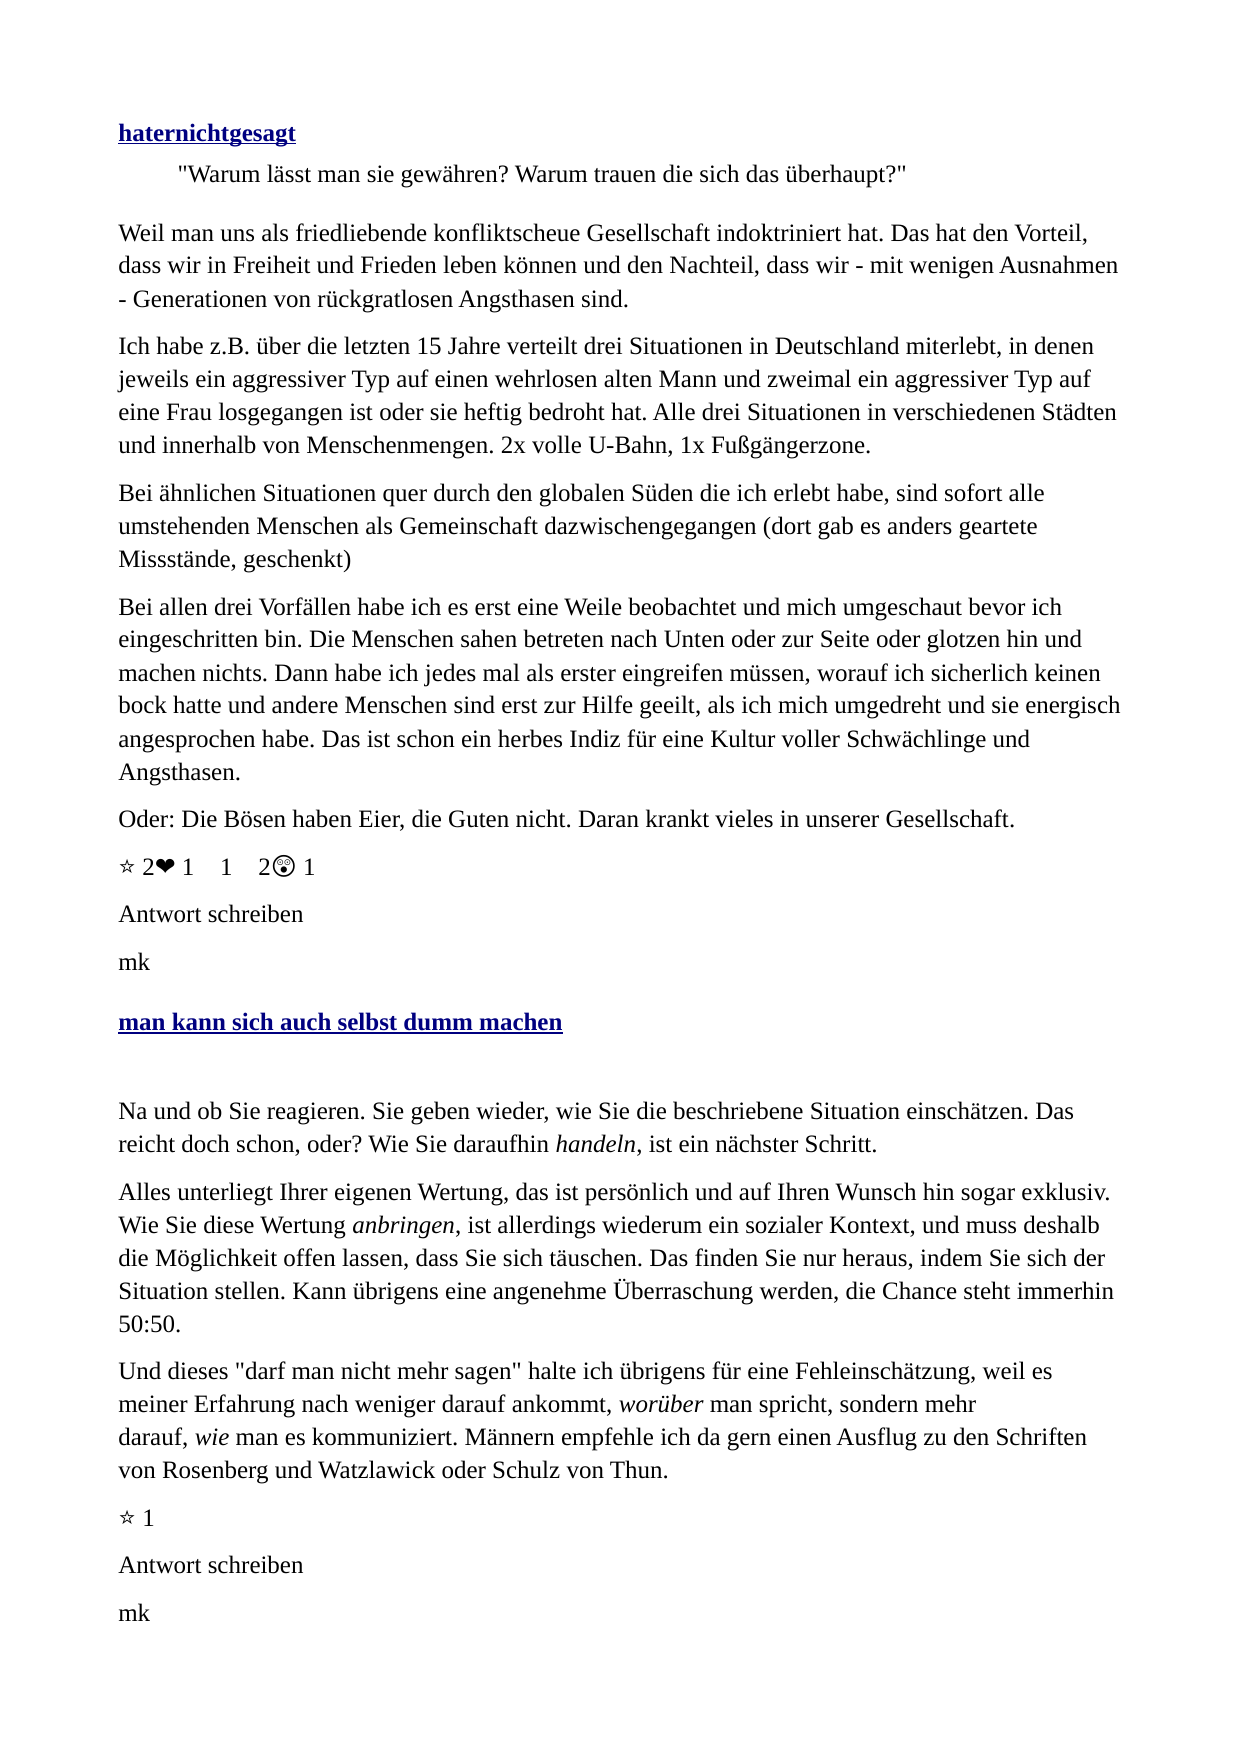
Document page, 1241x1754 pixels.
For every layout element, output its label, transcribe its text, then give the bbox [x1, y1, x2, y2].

text "Warum lässt man sie gewähren? Warum trauen die sich das überhaupt?" [177, 159, 1063, 188]
text Weil man uns als friedliebende konfliktscheue Gesellschaft indoktriniert hat. Das hat den Vorteil, dass wir in Freiheit und Frieden leben können und den Nachteil, dass wir - mit wenigen Ausnahmen - Generationen von rückgratlosen Angsthasen sind. [118, 218, 1122, 312]
text Alles unterliegt Ihrer eigenen Wertung, das ist persönlich und auf Ihren Wunsch hin sogar exklusiv. Wie Sie diese Wertung anbringen, ist allerdings wiederum ein sozialer Kontext, und muss deshalb die Möglichkeit offen lassen, dass Sie sich täuschen. Das finden Sie nur heraus, indem Sie sich der Situation stellen. Kann übrigens eine angenehme Überraschung werden, die Chance steht immerhin 50:50. [118, 1177, 1122, 1337]
subtitle haternichtgesagt [118, 118, 1122, 147]
text Antwort schreiben [118, 1551, 1122, 1579]
text Oder: Die Bösen haben Eier, die Guten nicht. Daran krankt vieles in unserer Gesellschaft. [118, 804, 1122, 833]
text Antwort schreiben [118, 899, 1122, 928]
text mk [118, 1598, 1122, 1627]
text ⭐️ 2❤️ 1🙁 1🤨 2😲 1 [118, 852, 1122, 881]
text Ich habe z.B. über die letzten 15 Jahre verteilt drei Situationen in Deutschland miterlebt, in denen jeweils ein aggressiver Typ auf einen wehrlosen alten Mann und zweimal ein aggressiver Typ auf eine Frau losgegangen ist oder sie heftig bedroht hat. Alle drei Situationen in verschiedenen Städten und innerhalb von Menschenmengen. 2x volle U-Bahn, 1x Fußgängerzone. [118, 331, 1122, 459]
text mk [118, 947, 1122, 976]
text Und dieses "darf man nicht mehr sagen" halte ich übrigens für eine Fehleinschätzung, weil es meiner Erfahrung nach weniger darauf ankommt, worüber man spricht, sondern mehr darauf, wie man es kommuniziert. Männern empfehle ich da gern einen Ausflug zu den Schriften von Rosenberg und Watzlawick oder Schulz von Thun. [118, 1356, 1122, 1484]
text Bei allen drei Vorfällen habe ich es erst eine Weile beobachtet und mich umgeschaut bevor ich eingeschritten bin. Die Menschen sahen betreten nach Unten oder zur Seite oder glotzen hin und machen nichts. Dann habe ich jedes mal als erster eingreifen müssen, worauf ich sicherlich keinen bock hatte und andere Menschen sind erst zur Hilfe geeilt, als ich mich umgedreht und sie energisch angesprochen habe. Das ist schon ein herbes Indiz für eine Kultur voller Schwächlinge und Angsthasen. [118, 592, 1122, 785]
subtitle man kann sich auch selbst dumm machen [118, 1007, 1122, 1036]
text ⭐️ 1 [118, 1503, 1122, 1532]
text Bei ähnlichen Situationen quer durch den globalen Süden die ich erlebt habe, sind sofort alle umstehenden Menschen als Gemeinschaft dazwischengegangen (dort gab es anders geartete Missstände, geschenkt) [118, 478, 1122, 573]
text Na und ob Sie reagieren. Sie geben wieder, wie Sie die beschriebene Situation einschätzen. Das reicht doch schon, oder? Wie Sie daraufhin handeln, ist ein nächster Schritt. [118, 1096, 1122, 1158]
